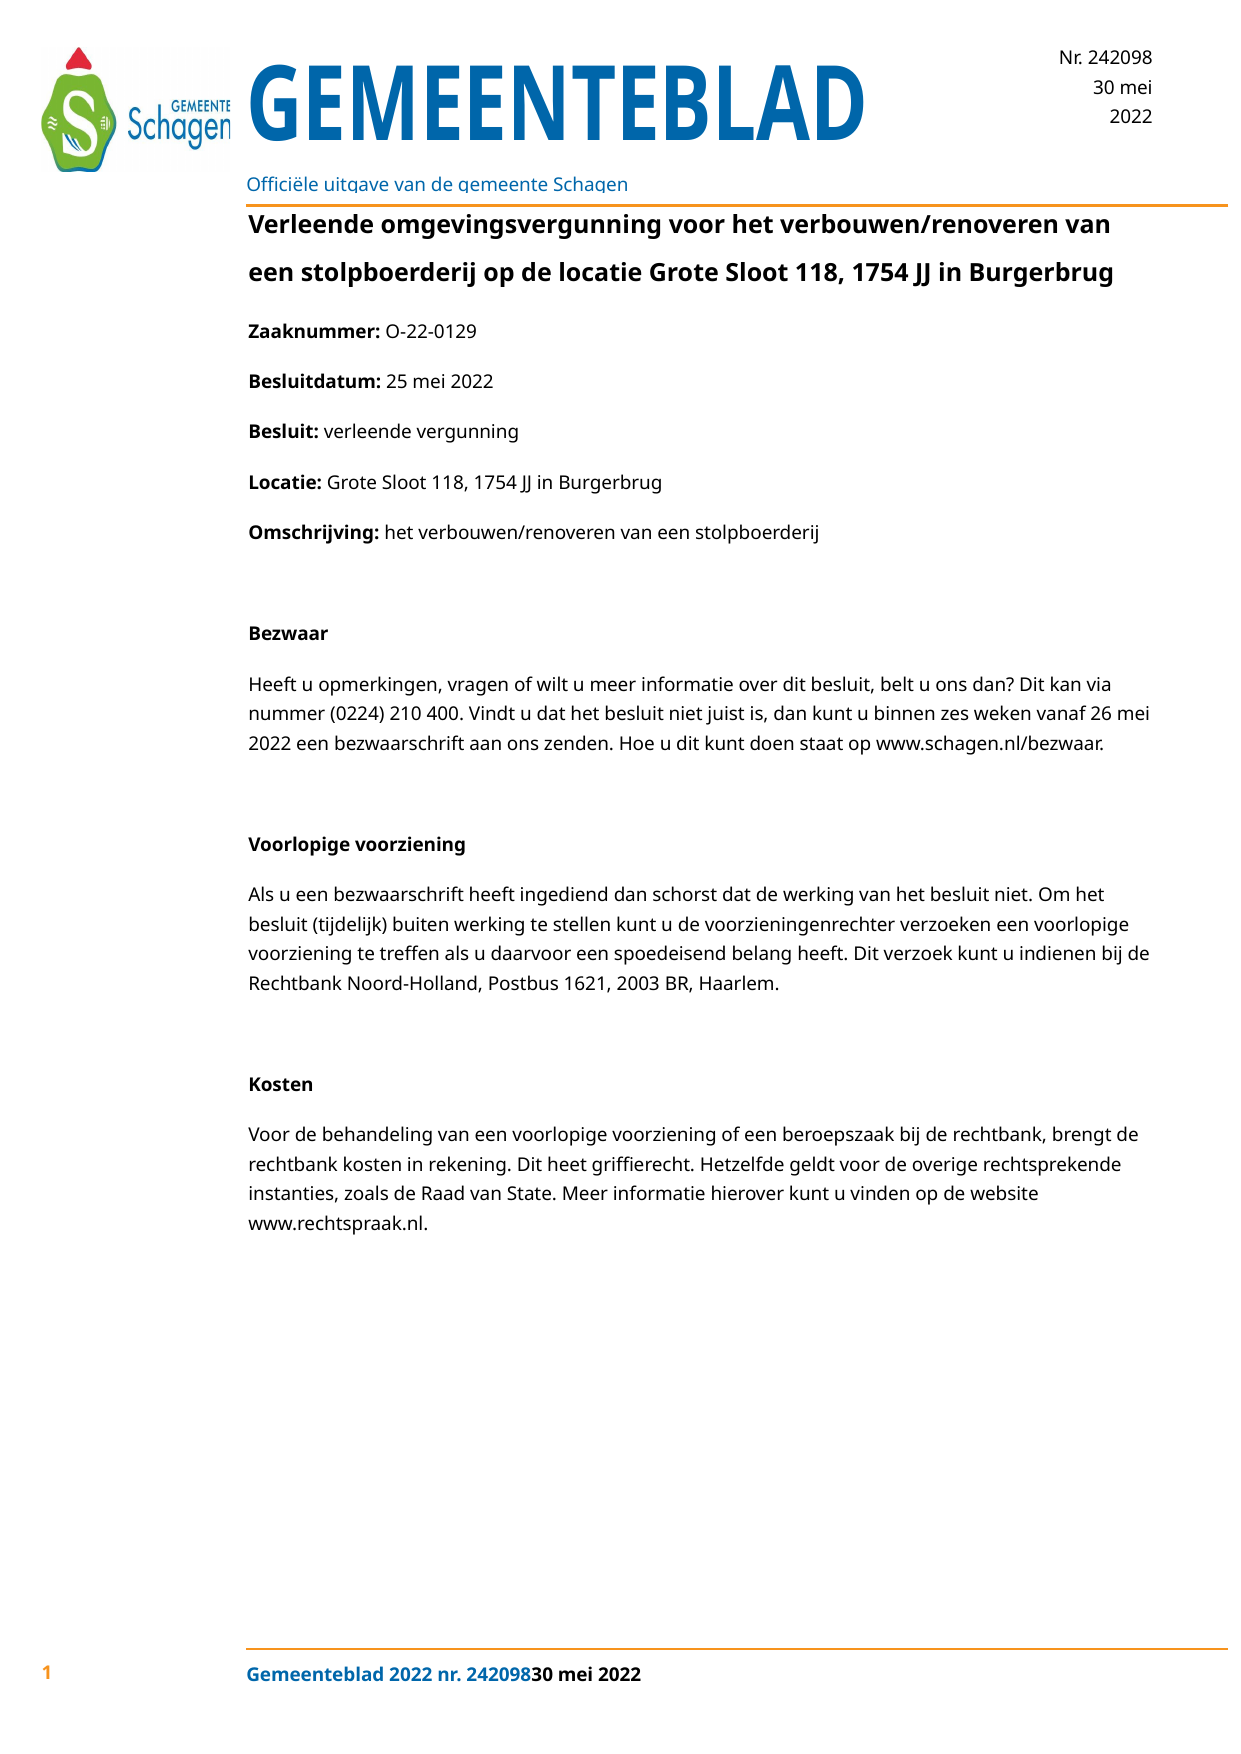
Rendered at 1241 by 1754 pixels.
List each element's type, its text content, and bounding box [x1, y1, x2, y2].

picture [41, 47, 231, 172]
text Bezwaar [248, 620, 1152, 646]
text Voor de behandeling van een voorlopige voorziening of een beroepszaak bij de rechtbank, brengt de rechtbank kosten in rekening. Dit heet griffierecht. Hetzelfde geldt voor de overige rechtsprekende instanties, zoals de Raad van State. Meer informatie hierover kunt u vinden op de website www.rechtspraak.nl. [248, 1121, 1152, 1236]
text Besluit: verleende vergunning [248, 419, 1152, 444]
text Omschrijving: het verbouwen/renoveren van een stolpboerderij [248, 519, 1152, 545]
text Voorlopige voorziening [248, 831, 1152, 857]
text Besluitdatum: 25 mei 2022 [248, 368, 1152, 394]
text Verleende omgevingsvergunning voor het verbouwen/renoveren van een stolpboerderij op de locatie Grote Sloot 118, 1754 JJ in Burgerbrug [248, 207, 1152, 288]
text Zaaknummer: O-22-0129 [248, 318, 1152, 344]
text Kosten [248, 1071, 1152, 1097]
text Heeft u opmerkingen, vragen of wilt u meer informatie over dit besluit, belt u ons dan? Dit kan via nummer (0224) 210 400. Vindt u dat het besluit niet juist is, dan kunt u binnen zes weken vanaf 26 mei 2022 een bezwaarschrift aan ons zenden. Hoe u dit kunt doen staat op www.schagen.nl/bezwaar. [248, 671, 1152, 756]
text Locatie: Grote Sloot 118, 1754 JJ in Burgerbrug [248, 469, 1152, 495]
text Als u een bezwaarschrift heeft ingediend dan schorst dat de werking van het besluit niet. Om het besluit (tijdelijk) buiten werking te stellen kunt u de voorzieningenrechter verzoeken een voorlopige voorziening te treffen als u daarvoor een spoedeisend belang heeft. Dit verzoek kunt u indienen bij de Rechtbank Noord-Holland, Postbus 1621, 2003 BR, Haarlem. [248, 881, 1152, 996]
